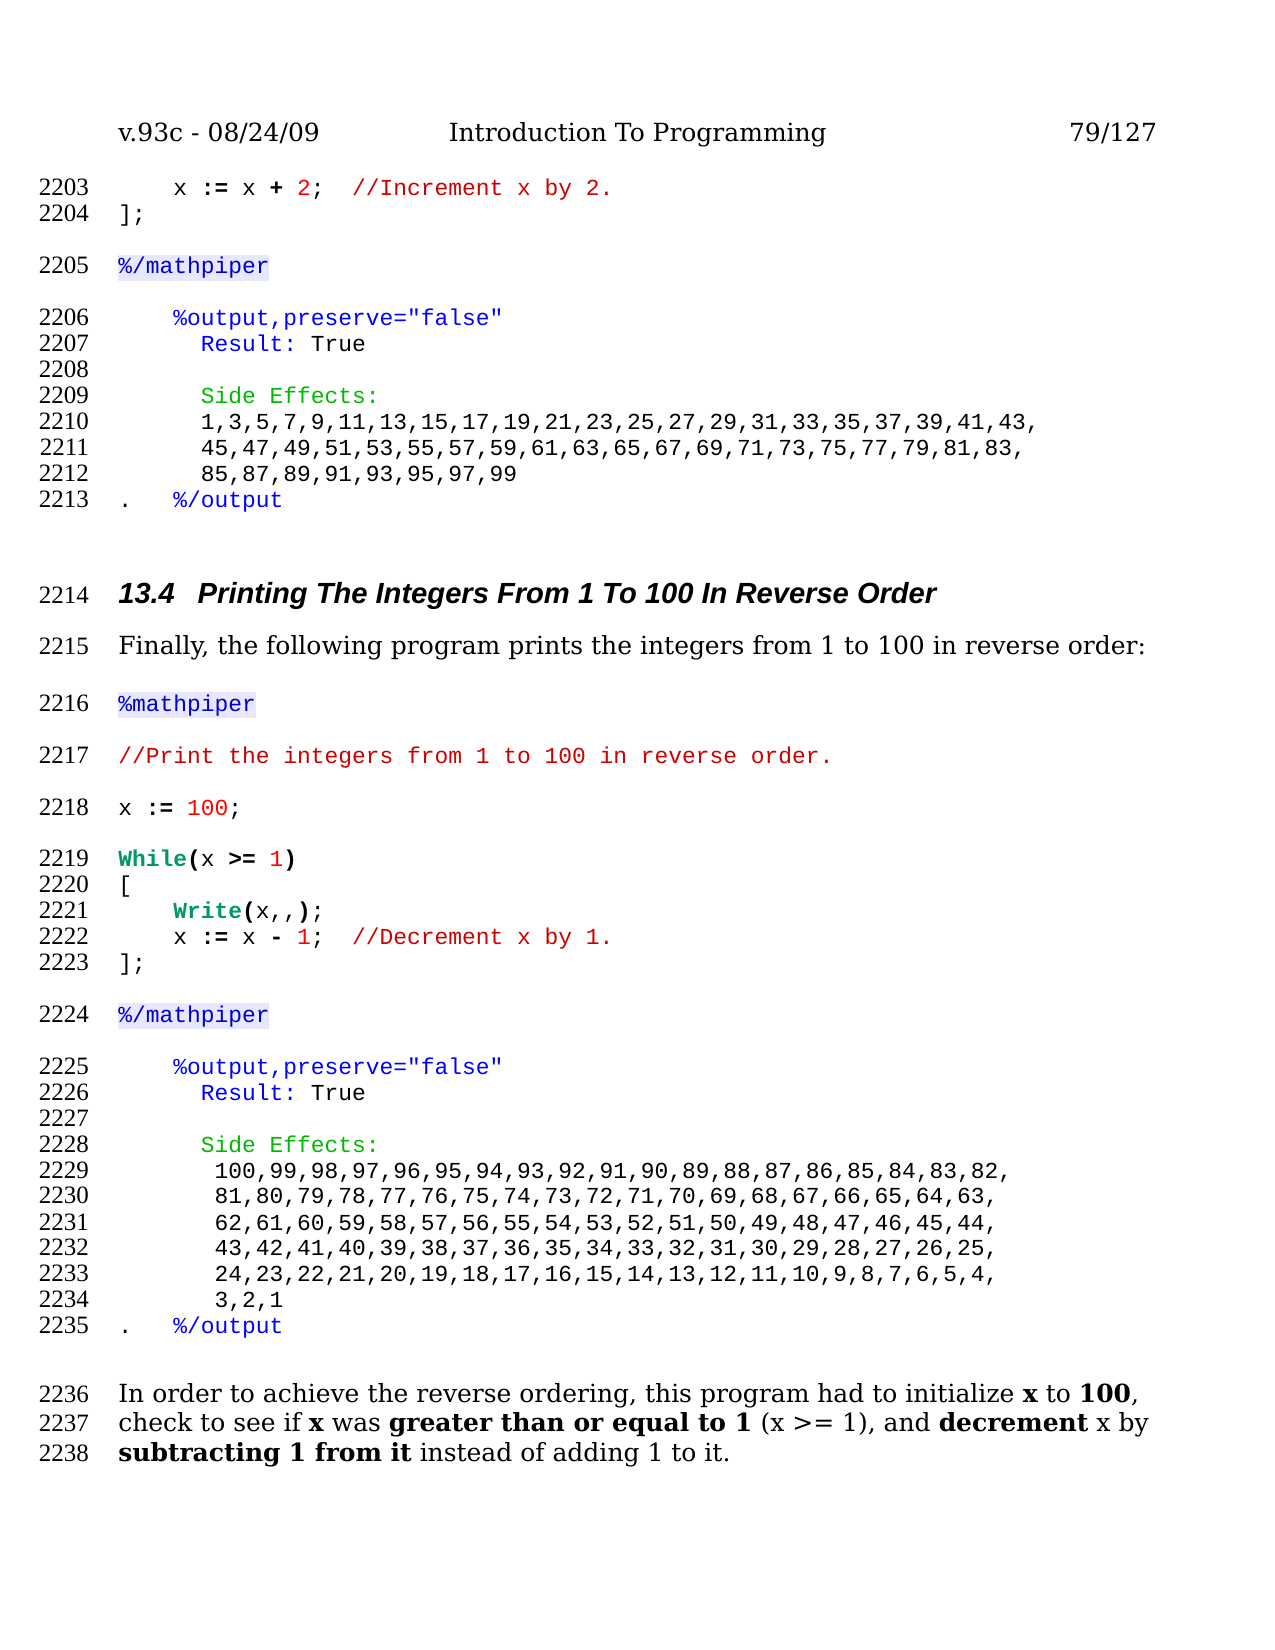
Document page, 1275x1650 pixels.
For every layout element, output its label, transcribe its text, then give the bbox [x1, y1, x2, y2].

text ]; [118, 951, 1157, 977]
text [ [118, 874, 1157, 899]
text //Print the integers from 1 to 100 in reverse order. [118, 744, 1157, 770]
text 1,3,5,7,9,11,13,15,17,19,21,23,25,27,29,31,33,35,37,39,41,43, [118, 410, 1157, 436]
text . %/output [118, 488, 1157, 514]
text Result: True [118, 1081, 1157, 1107]
subtitle Printing The Integers From 1 To 100 In Reverse Order [118, 576, 1157, 610]
text 62,61,60,59,58,57,56,55,54,53,52,51,50,49,48,47,46,45,44, [118, 1211, 1157, 1237]
text In order to achieve the reverse ordering, this program had to initialize x to 100, check to see if x was greater than or equal to 1 (x >= 1), and decrement x by subtracting 1 from it instead of adding 1 to it. [118, 1379, 1157, 1467]
text %output,preserve="false" [118, 1055, 1157, 1081]
text Write(x,,); [118, 899, 1157, 926]
text 100,99,98,97,96,95,94,93,92,91,90,89,88,87,86,85,84,83,82, [118, 1159, 1157, 1185]
text While(x >= 1) [118, 848, 1157, 874]
text 43,42,41,40,39,38,37,36,35,34,33,32,31,30,29,28,27,26,25, [118, 1237, 1157, 1263]
text 24,23,22,21,20,19,18,17,16,15,14,13,12,11,10,9,8,7,6,5,4, [118, 1263, 1157, 1289]
text ]; [118, 203, 1157, 229]
text Result: True [118, 332, 1157, 358]
text %mathpiper [118, 692, 1157, 718]
text 85,87,89,91,93,95,97,99 [118, 462, 1157, 488]
text %/mathpiper [118, 1003, 1157, 1029]
text 45,47,49,51,53,55,57,59,61,63,65,67,69,71,73,75,77,79,81,83, [118, 436, 1157, 462]
text 3,2,1 [118, 1289, 1157, 1314]
text Finally, the following program prints the integers from 1 to 100 in reverse order: [118, 631, 1157, 660]
text 81,80,79,78,77,76,75,74,73,72,71,70,69,68,67,66,65,64,63, [118, 1185, 1157, 1211]
text x := x - 1; //Decrement x by 1. [118, 926, 1157, 951]
text Side Effects: [118, 384, 1157, 410]
text %/mathpiper [118, 254, 1157, 281]
text x := x + 2; //Increment x by 2. [118, 177, 1157, 203]
text Side Effects: [118, 1133, 1157, 1159]
text %output,preserve="false" [118, 306, 1157, 332]
text x := 100; [118, 796, 1157, 822]
text . %/output [118, 1314, 1157, 1341]
